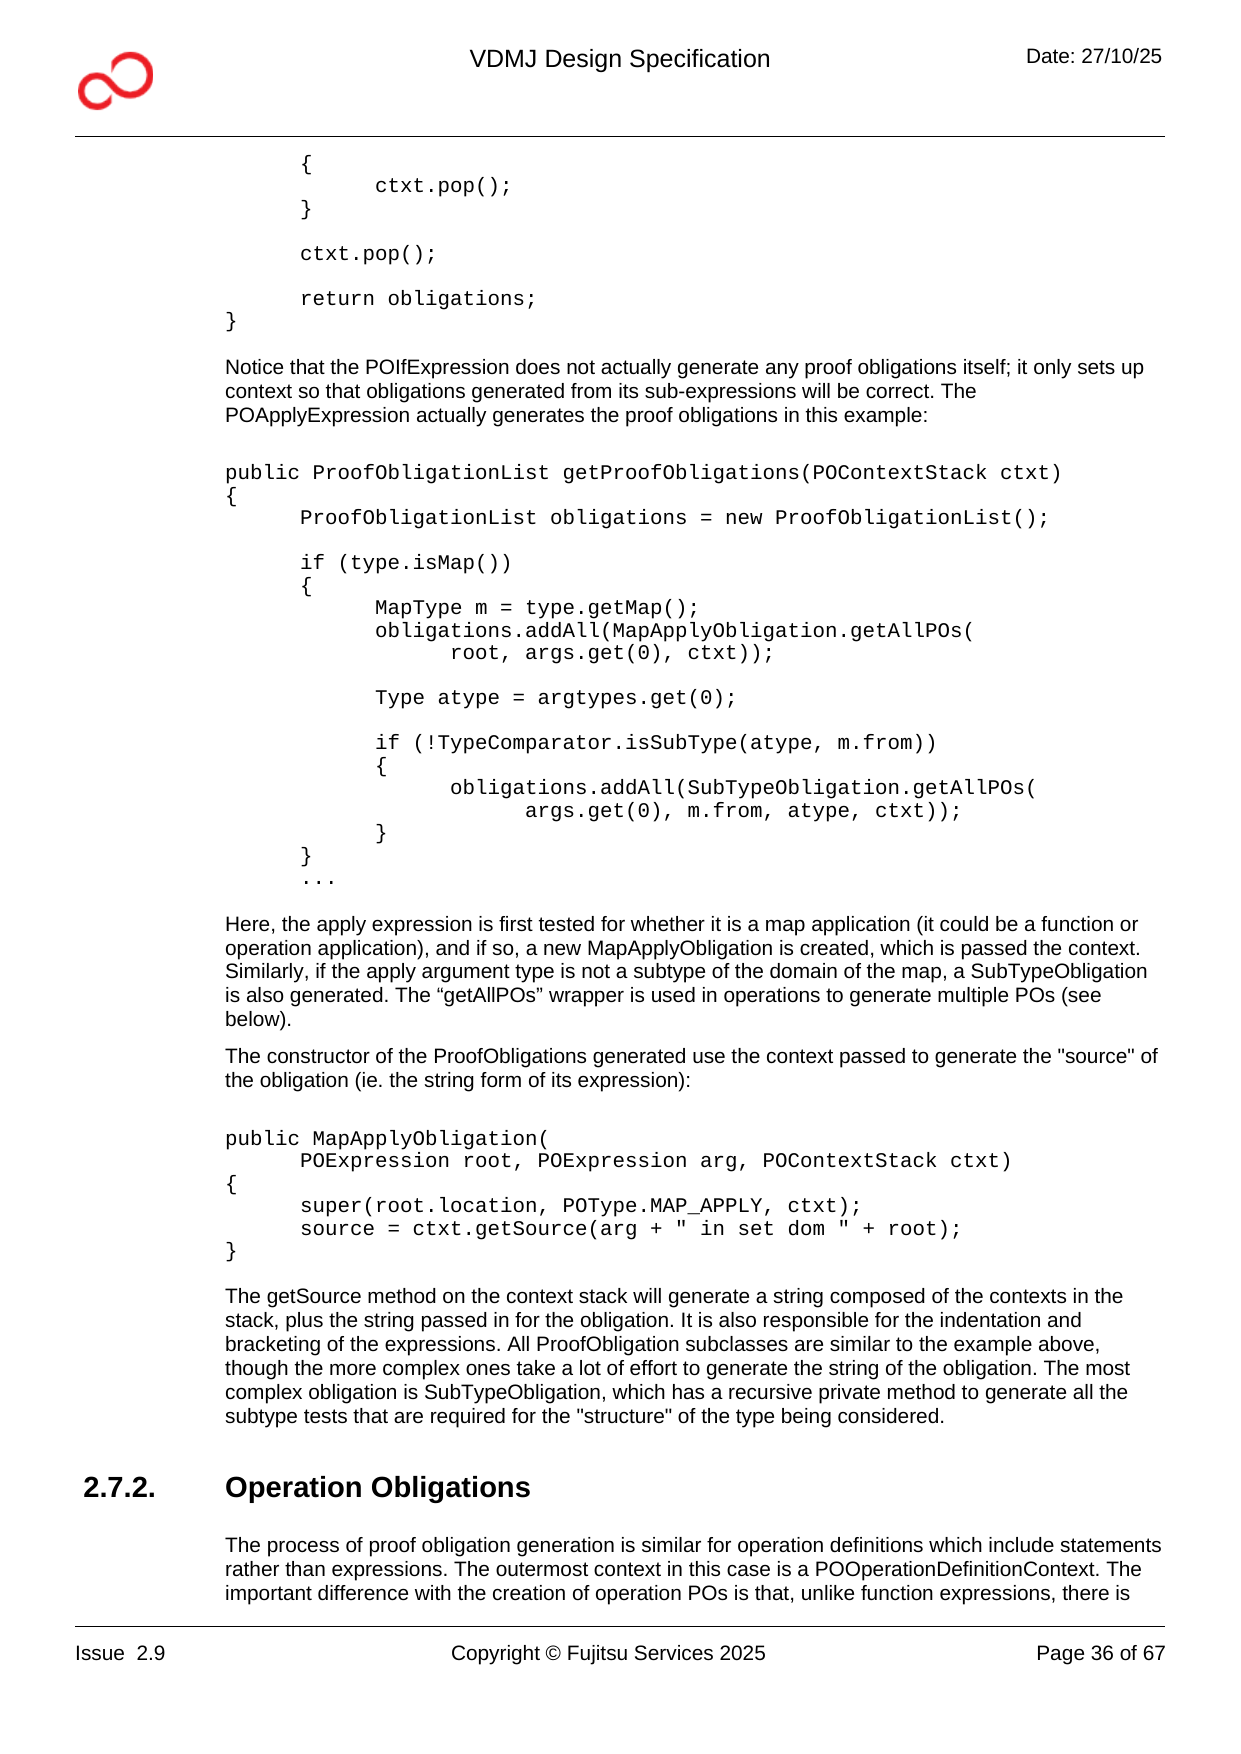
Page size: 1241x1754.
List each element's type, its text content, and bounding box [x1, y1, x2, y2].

text The constructor of the ProofObligations generated use the context passed to generate the "source" of the obligation (ie. the string form of its expression): [225, 1044, 1165, 1092]
text ProofObligationList obligations = new ProofObligationList(); [225, 507, 1165, 529]
text The getSource method on the context stack will generate a string composed of the contexts in the stack, plus the string passed in for the obligation. It is also responsible for the indentation and bracketing of the expressions. All ProofObligation subclasses are similar to the example above, though the more complex ones take a lot of effort to generate the string of the obligation. The most complex obligation is SubTypeObligation, which has a recursive private method to generate all the subtype tests that are required for the "structure" of the type being considered. [225, 1284, 1165, 1428]
text super(root.location, POType.MAP_APPLY, ctxt); [225, 1194, 1165, 1217]
text POExpression root, POExpression arg, POContextStack ctxt) [225, 1149, 1165, 1172]
text } [225, 1239, 1165, 1262]
text args.get(0), m.from, atype, ctxt)); [225, 799, 1165, 822]
text } [225, 310, 1165, 332]
text ... [225, 867, 1165, 889]
picture [78, 44, 153, 120]
text { [225, 574, 1165, 597]
text obligations.addAll(MapApplyObligation.getAllPOs( [225, 619, 1165, 642]
text Notice that the POIfExpression does not actually generate any proof obligations itself; it only sets up context so that obligations generated from its sub-expressions will be correct. The POApplyExpression actually generates the proof obligations in this example: [225, 355, 1165, 427]
text public MapApplyObligation( [225, 1127, 1165, 1149]
text public ProofObligationList getProofObligations(POContextStack ctxt) [225, 462, 1165, 484]
text source = ctxt.getSource(arg + " in set dom " + root); [225, 1217, 1165, 1239]
subtitle Operation Obligations [75, 1471, 1165, 1503]
text Here, the apply expression is first tested for whether it is a map application (it could be a function or operation application), and if so, a new MapApplyObligation is created, which is passed the context. Similarly, if the apply argument type is not a subtype of the domain of the map, a SubTypeObligation is also generated. The “getAllPOs” wrapper is used in operations to generate multiple POs (see below). [225, 912, 1165, 1032]
text MapType m = type.getMap(); [225, 597, 1165, 619]
text { [225, 1172, 1165, 1194]
text Type atype = argtypes.get(0); [225, 687, 1165, 709]
text obligations.addAll(SubTypeObligation.getAllPOs( [225, 777, 1165, 799]
text { [225, 754, 1165, 777]
text ctxt.pop(); [225, 175, 1165, 197]
text return obligations; [225, 287, 1165, 310]
text } [225, 197, 1165, 220]
text ctxt.pop(); [225, 242, 1165, 265]
text The process of proof obligation generation is similar for operation definitions which include statements rather than expressions. The outermost context in this case is a POOperationDefinitionContext. The important difference with the creation of operation POs is that, unlike function expressions, there is [225, 1533, 1165, 1605]
text { [225, 484, 1165, 507]
text } [225, 844, 1165, 867]
text if (!TypeComparator.isSubType(atype, m.from)) [225, 732, 1165, 754]
text } [225, 822, 1165, 844]
text root, args.get(0), ctxt)); [225, 642, 1165, 664]
text if (type.isMap()) [225, 552, 1165, 574]
text { [225, 152, 1165, 175]
